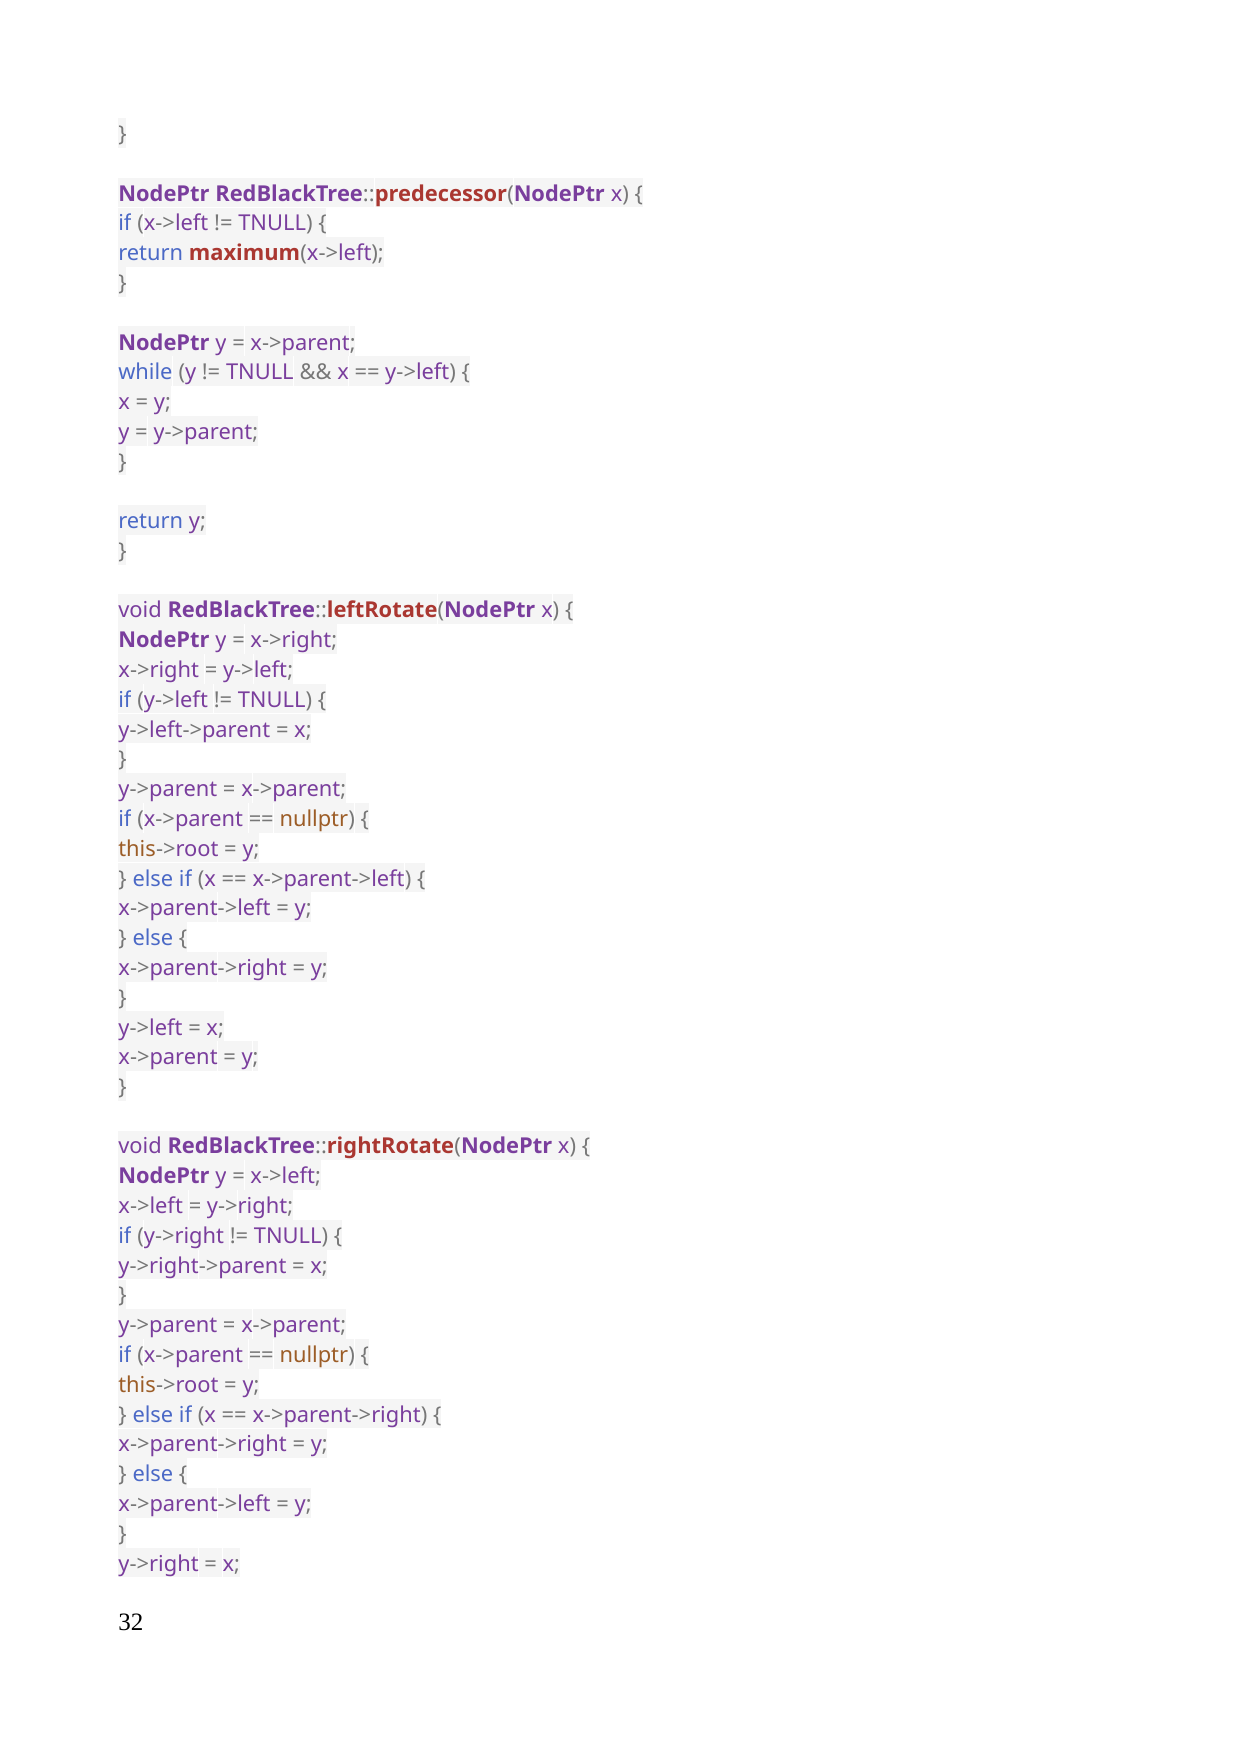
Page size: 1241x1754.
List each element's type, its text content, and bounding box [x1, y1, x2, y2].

text return maximum(x->left); [118, 237, 1122, 267]
text } [118, 1518, 1122, 1548]
text if (x->parent == nullptr) { [118, 1339, 1122, 1369]
text x->parent = y; [118, 1041, 1122, 1071]
text } else { [118, 1458, 1122, 1488]
text y->right->parent = x; [118, 1250, 1122, 1279]
text if (x->parent == nullptr) { [118, 803, 1122, 833]
text x->parent->right = y; [118, 1428, 1122, 1458]
text x = y; [118, 386, 1122, 416]
text return y; [118, 505, 1122, 535]
text } else if (x == x->parent->right) { [118, 1399, 1122, 1428]
text this->root = y; [118, 1369, 1122, 1399]
text } [118, 743, 1122, 773]
text y = y->parent; [118, 416, 1122, 446]
text NodePtr RedBlackTree::predecessor(NodePtr x) { [118, 178, 1122, 207]
text } else { [118, 922, 1122, 952]
text x->parent->left = y; [118, 1488, 1122, 1518]
text y->parent = x->parent; [118, 1309, 1122, 1339]
text y->right = x; [118, 1548, 1122, 1577]
text x->parent->right = y; [118, 952, 1122, 982]
text NodePtr y = x->left; [118, 1160, 1122, 1190]
text if (y->right != TNULL) { [118, 1220, 1122, 1250]
text } [118, 118, 1122, 148]
text void RedBlackTree::rightRotate(NodePtr x) { [118, 1131, 1122, 1160]
text x->parent->left = y; [118, 892, 1122, 922]
text NodePtr y = x->parent; [118, 326, 1122, 356]
text } [118, 1279, 1122, 1309]
text if (x->left != TNULL) { [118, 207, 1122, 237]
text y->left = x; [118, 1011, 1122, 1041]
text y->parent = x->parent; [118, 773, 1122, 803]
text void RedBlackTree::leftRotate(NodePtr x) { [118, 594, 1122, 624]
text } [118, 446, 1122, 475]
text x->left = y->right; [118, 1190, 1122, 1220]
text while (y != TNULL && x == y->left) { [118, 356, 1122, 386]
text } [118, 535, 1122, 565]
text } [118, 1071, 1122, 1101]
text y->left->parent = x; [118, 713, 1122, 743]
text } else if (x == x->parent->left) { [118, 862, 1122, 892]
text } [118, 267, 1122, 297]
text NodePtr y = x->right; [118, 624, 1122, 654]
text if (y->left != TNULL) { [118, 684, 1122, 713]
text } [118, 982, 1122, 1011]
text this->root = y; [118, 833, 1122, 862]
text x->right = y->left; [118, 654, 1122, 684]
